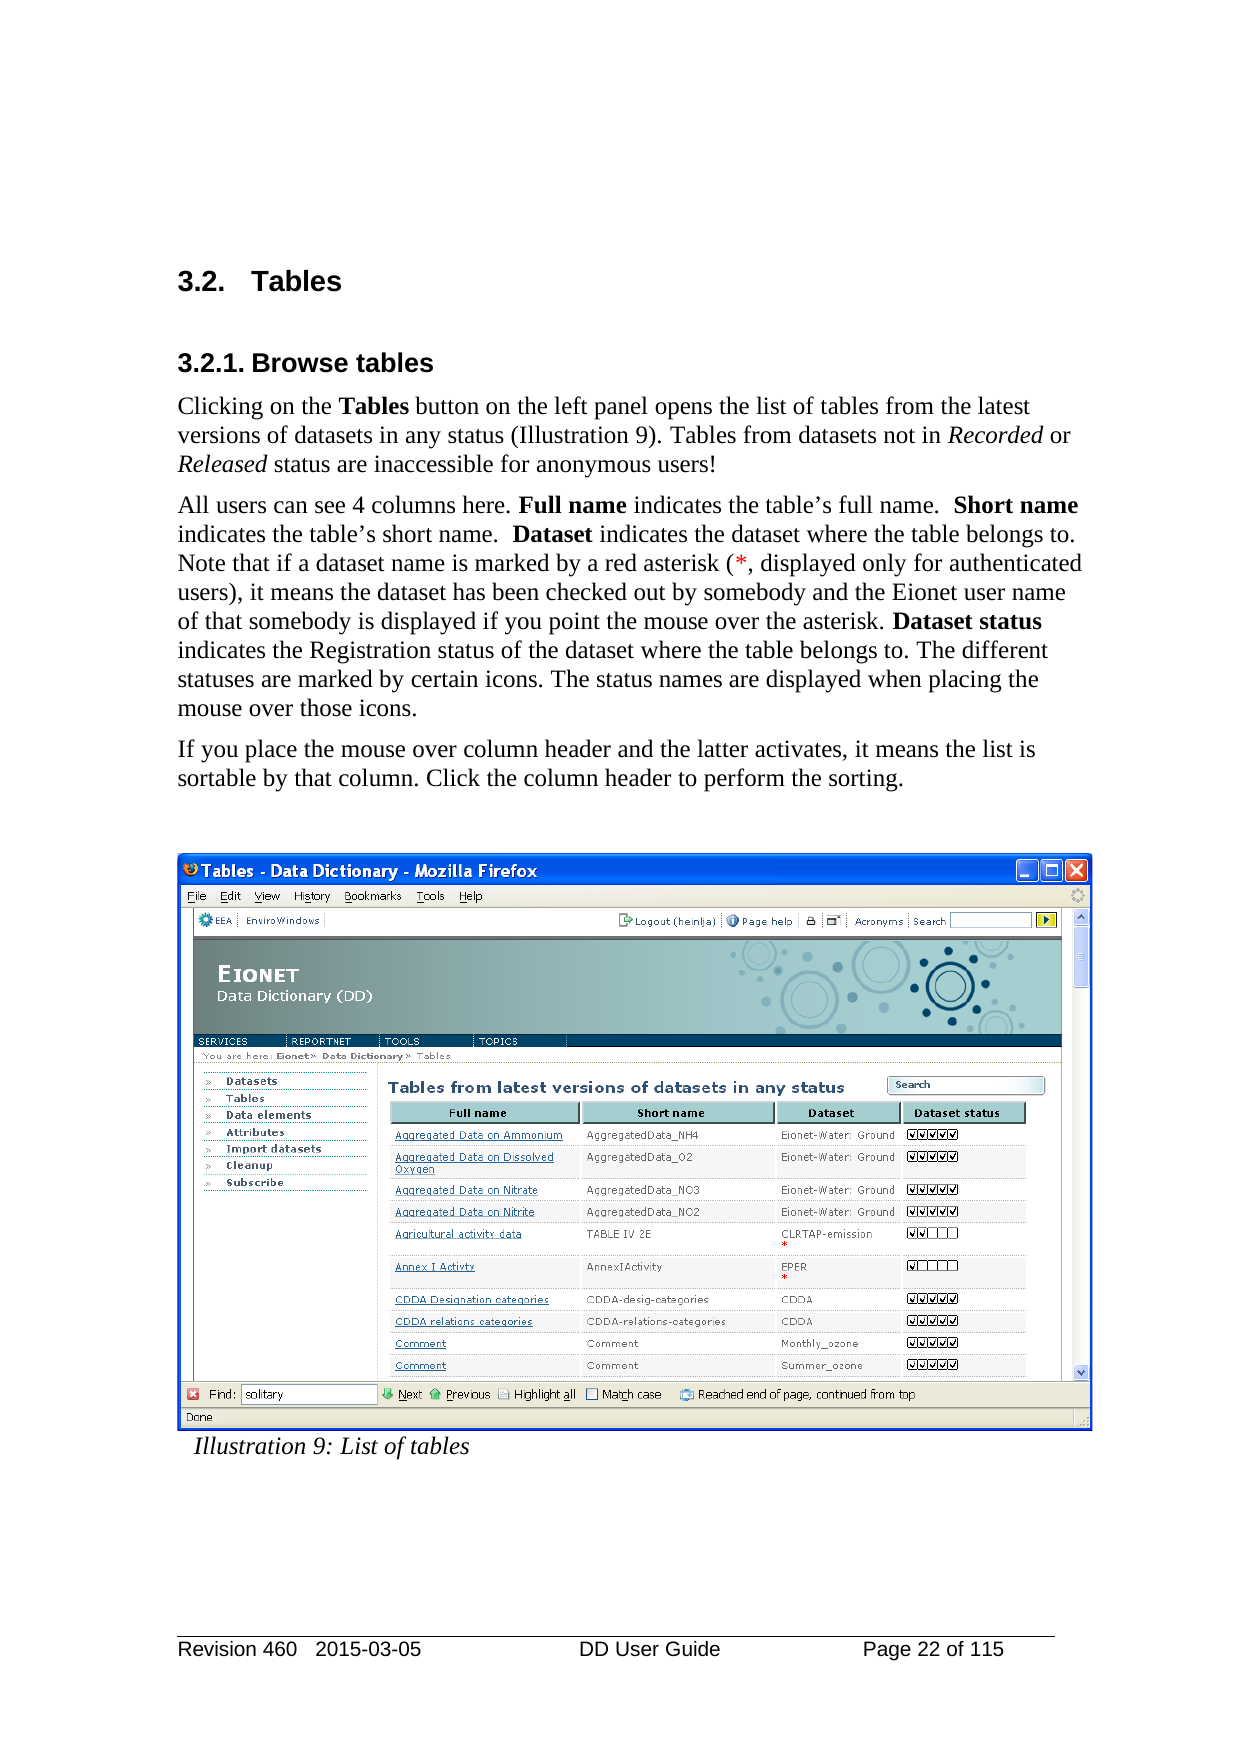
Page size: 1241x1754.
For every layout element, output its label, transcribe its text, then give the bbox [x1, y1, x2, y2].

subtitle Tables [177, 264, 1092, 298]
subtitle Browse tables [177, 347, 1092, 378]
text Illustration 9: List of tables [194, 1431, 1076, 1460]
text If you place the mouse over column header and the latter activates, it means the list is sortable by that column. Click the column header to perform the sorting. [177, 734, 1092, 792]
picture [177, 853, 1093, 1431]
text All users can see 4 columns here. Full name indicates the table’s full name. Short name indicates the table’s short name. Dataset indicates the dataset where the table belongs to. Note that if a dataset name is marked by a red asterisk (*, displayed only for authenticated users), it means the dataset has been checked out by somebody and the Eionet user name of that somebody is displayed if you point the mouse over the asterisk. Dataset status indicates the Registration status of the dataset where the table belongs to. The different statuses are marked by certain icons. The status names are displayed when placing the mouse over those icons. [177, 490, 1092, 722]
text Clicking on the Tables button on the left panel opens the list of tables from the latest versions of datasets in any status (Illustration 9). Tables from datasets not in Recorded or Released status are inaccessible for anonymous users! [177, 391, 1092, 478]
